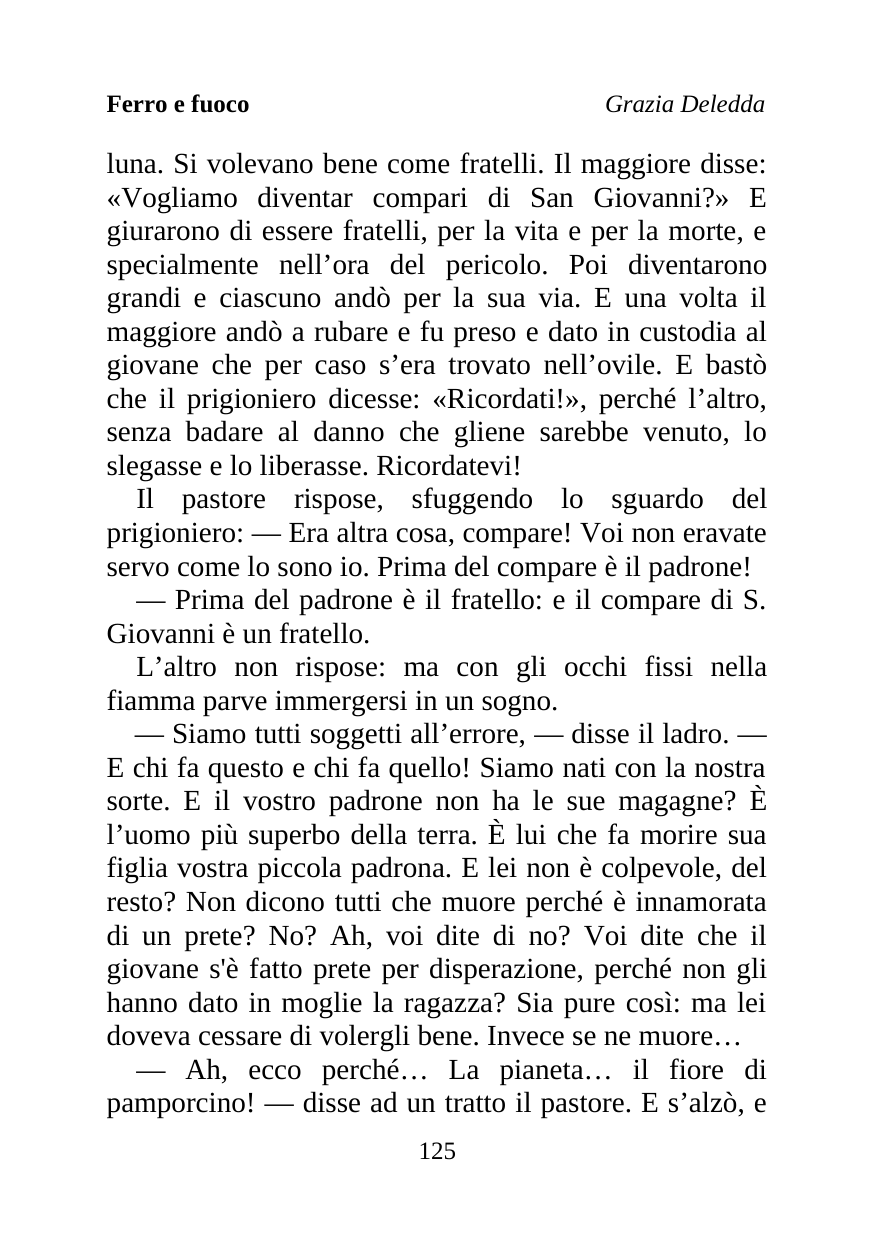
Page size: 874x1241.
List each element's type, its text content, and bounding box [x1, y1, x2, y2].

text — Siamo tutti soggetti all’errore, — disse il ladro. — E chi fa questo e chi fa quello! Siamo nati con la nostra sorte. E il vostro padrone non ha le sue magagne? È l’uomo più superbo della terra. È lui che fa morire sua figlia vostra piccola padrona. E lei non è colpevole, del resto? Non dicono tutti che muore perché è innamorata di un prete? No? Ah, voi dite di no? Voi dite che il giovane s'è fatto prete per disperazione, perché non gli hanno dato in moglie la ragazza? Sia pure così: ma lei doveva cessare di volergli bene. Invece se ne muore… [106, 716, 768, 1052]
text Il pastore rispose, sfuggendo lo sguardo del prigioniero: — Era altra cosa, compare! Voi non eravate servo come lo sono io. Prima del compare è il padrone! [106, 482, 768, 582]
text L’altro non rispose: ma con gli occhi fissi nella fiamma parve immergersi in un sogno. [106, 649, 768, 716]
text — Ah, ecco perché… La pianeta… il fiore di pamporcino! — disse ad un tratto il pastore. E s’alzò, e [106, 1052, 768, 1119]
text luna. Si volevano bene come fratelli. Il maggiore disse: «Vogliamo diventar compari di San Giovanni?» E giurarono di essere fratelli, per la vita e per la morte, e specialmente nell’ora del pericolo. Poi diventarono grandi e ciascuno andò per la sua via. E una volta il maggiore andò a rubare e fu preso e dato in custodia al giovane che per caso s’era trovato nell’ovile. E bastò che il prigioniero dicesse: «Ricordati!», perché l’altro, senza badare al danno che gliene sarebbe venuto, lo slegasse e lo liberasse. Ricordatevi! [106, 146, 768, 482]
text — Prima del padrone è il fratello: e il compare di S. Giovanni è un fratello. [106, 582, 768, 649]
